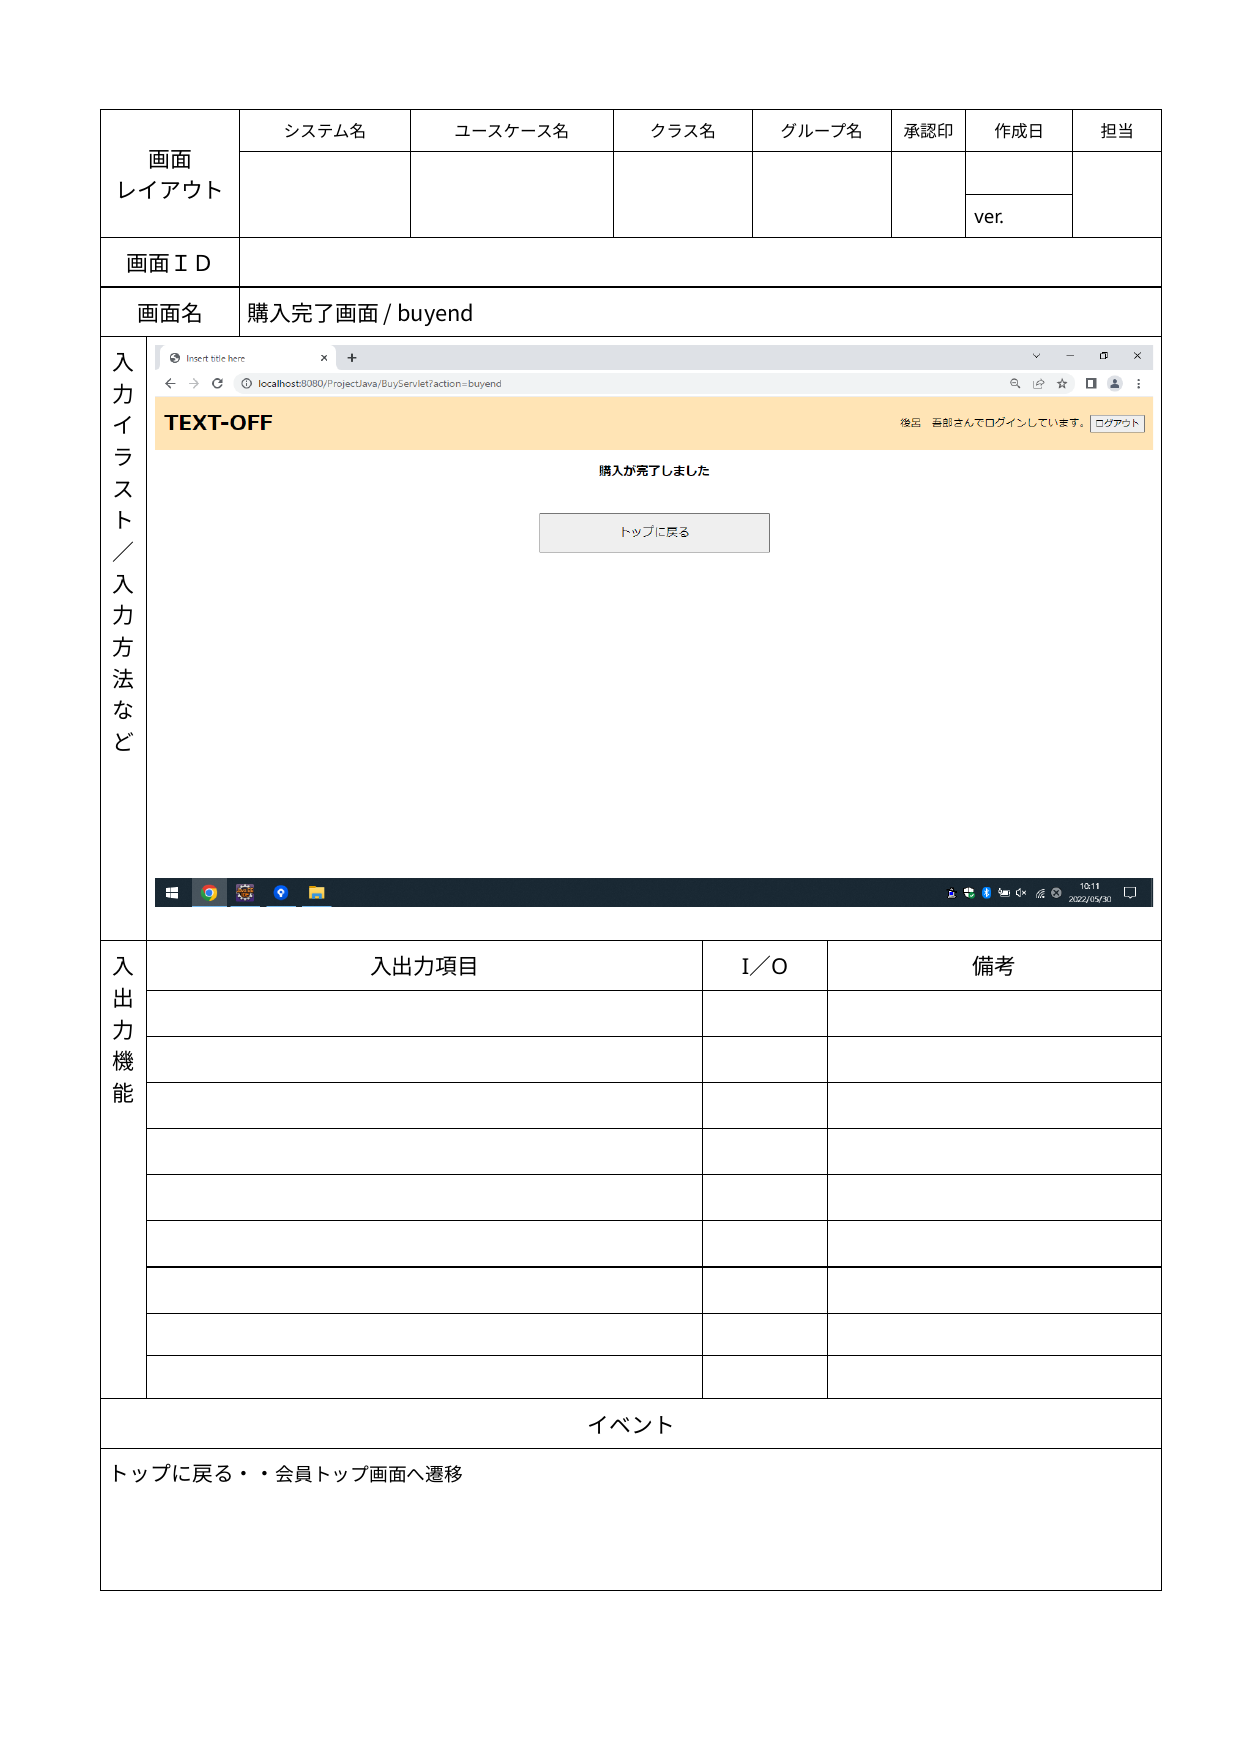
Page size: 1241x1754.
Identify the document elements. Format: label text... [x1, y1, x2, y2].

table_cell [828, 1221, 1161, 1266]
table_cell [614, 152, 752, 237]
table_header 作成日 [966, 110, 1072, 151]
table_cell [240, 152, 410, 237]
table_cell [753, 152, 891, 237]
table_cell [411, 152, 613, 237]
table_header 画面 レイアウト [101, 110, 239, 237]
table_cell I／O [703, 941, 827, 989]
table_cell 購入完了画面 / buyend [240, 288, 1161, 336]
table_cell [147, 1221, 702, 1266]
table_cell 画面名 [101, 288, 239, 336]
table_cell [828, 1268, 1161, 1312]
table_header ユースケース名 [411, 110, 613, 151]
table_header 担当 [1073, 110, 1161, 151]
table_cell [147, 1129, 702, 1174]
table_cell [703, 1083, 827, 1128]
table_cell 入力イラスト／入力方法など [101, 337, 146, 940]
table_cell [703, 1356, 827, 1398]
table_cell [966, 152, 1072, 194]
table_cell 入出力項目 [147, 941, 702, 989]
table_header グループ名 [753, 110, 891, 151]
table_header 承認印 [892, 110, 965, 151]
table_cell [828, 1083, 1161, 1128]
table_cell [703, 1314, 827, 1355]
table_cell 入出力機能 [101, 941, 146, 1398]
table_cell [703, 1175, 827, 1220]
table_cell [703, 1268, 827, 1312]
table_cell [147, 1268, 702, 1312]
table_cell [147, 1175, 702, 1220]
table_cell [1073, 152, 1161, 237]
table_cell トップに戻る・・会員トップ画面へ遷移 [101, 1449, 1161, 1590]
table_cell [828, 1037, 1161, 1082]
picture [155, 345, 1154, 907]
table_cell [240, 238, 1161, 286]
table_cell [147, 1356, 702, 1398]
table_cell [703, 991, 827, 1036]
table_cell [147, 1083, 702, 1128]
table_cell 画面ＩＤ [101, 238, 239, 286]
table_cell [828, 991, 1161, 1036]
table_cell [703, 1221, 827, 1266]
table_cell [828, 1175, 1161, 1220]
table_cell [147, 1037, 702, 1082]
table_cell [828, 1314, 1161, 1355]
table_cell [147, 337, 1161, 940]
table_cell [892, 152, 965, 237]
table_cell [703, 1037, 827, 1082]
table_cell [828, 1356, 1161, 1398]
table_header クラス名 [614, 110, 752, 151]
table_cell [147, 991, 702, 1036]
table_cell [828, 1129, 1161, 1174]
table_cell イベント [101, 1399, 1161, 1448]
table_cell [703, 1129, 827, 1174]
table_cell 備考 [828, 941, 1161, 989]
table_cell [147, 1314, 702, 1355]
table_cell ver. [966, 195, 1072, 237]
table_header システム名 [240, 110, 410, 151]
